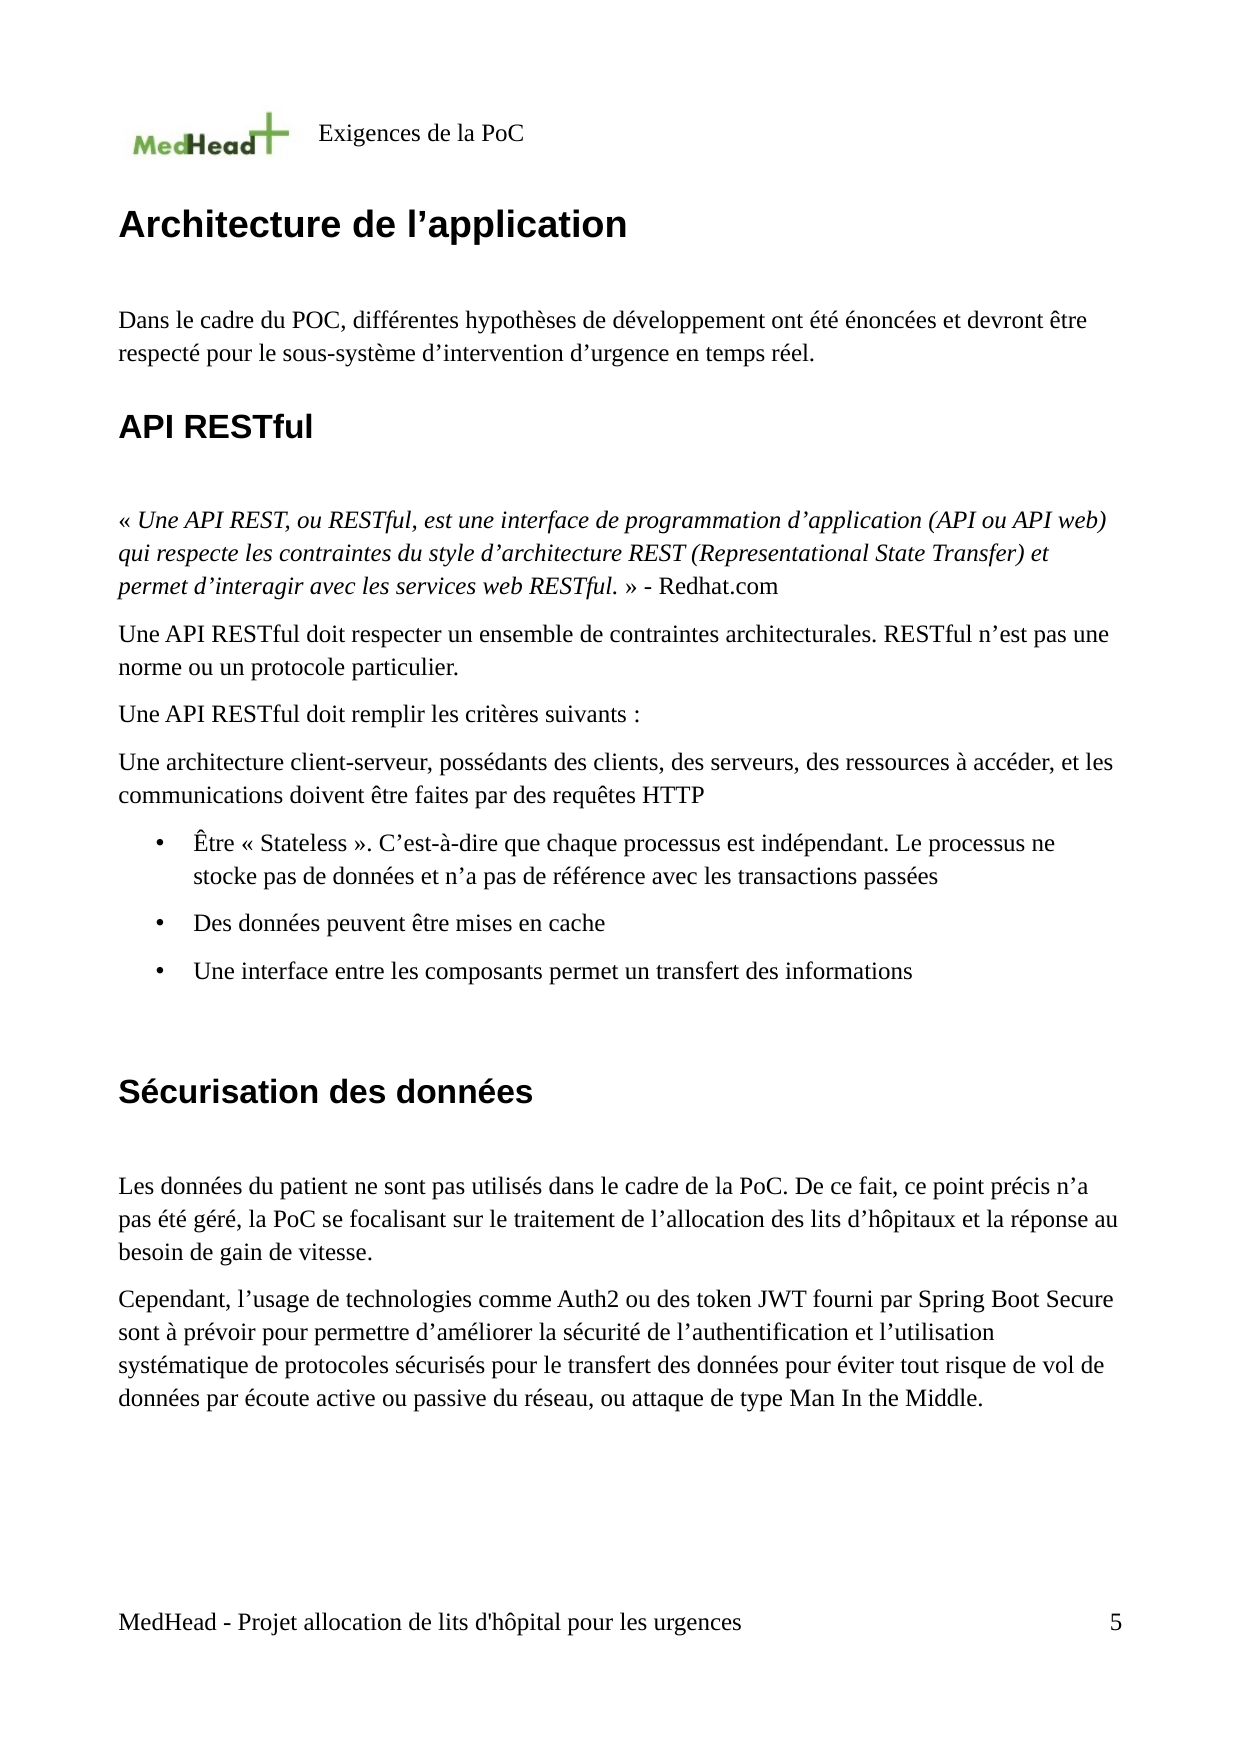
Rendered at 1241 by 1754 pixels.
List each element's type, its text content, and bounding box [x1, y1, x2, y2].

list Être « Stateless ». C’est-à-dire que chaque processus est indépendant. Le processus ne stocke pas de données et n’a pas de référence avec les transactions passées [156, 828, 1122, 889]
text Les données du patient ne sont pas utilisés dans le cadre de la PoC. De ce fait, ce point précis n’a pas été géré, la PoC se focalisant sur le traitement de l’allocation des lits d’hôpitaux et la réponse au besoin de gain de vitesse. [118, 1171, 1122, 1266]
text Cependant, l’usage de technologies comme Auth2 ou des token JWT fourni par Spring Boot Secure sont à prévoir pour permettre d’améliorer la sécurité de l’authentification et l’utilisation systématique de protocoles sécurisés pour le transfert des données pour éviter tout risque de vol de données par écoute active ou passive du réseau, ou attaque de type Man In the Middle. [118, 1284, 1122, 1412]
list Une interface entre les composants permet un transfert des informations [156, 956, 1122, 985]
text Une API RESTful doit remplir les critères suivants : [118, 699, 1122, 728]
text Dans le cadre du POC, différentes hypothèses de développement ont été énoncées et devront être respecté pour le sous-système d’intervention d’urgence en temps réel. [118, 305, 1122, 367]
subtitle Architecture de l’application [118, 201, 1122, 245]
list Des données peuvent être mises en cache [156, 908, 1122, 937]
text Une architecture client-serveur, possédants des clients, des serveurs, des ressources à accéder, et les communications doivent être faites par des requêtes HTTP [118, 747, 1122, 809]
text Une API RESTful doit respecter un ensemble de contraintes architecturales. RESTful n’est pas une norme ou un protocole particulier. [118, 619, 1122, 681]
subtitle API RESTful [118, 407, 1122, 445]
subtitle Sécurisation des données [118, 1072, 1122, 1111]
text « Une API REST, ou RESTful, est une interface de programmation d’application (API ou API web) qui respecte les contraintes du style d’architecture REST (Representational State Transfer) et permet d’interagir avec les services web RESTful. » - Redhat.com [118, 505, 1122, 600]
picture [118, 105, 305, 160]
